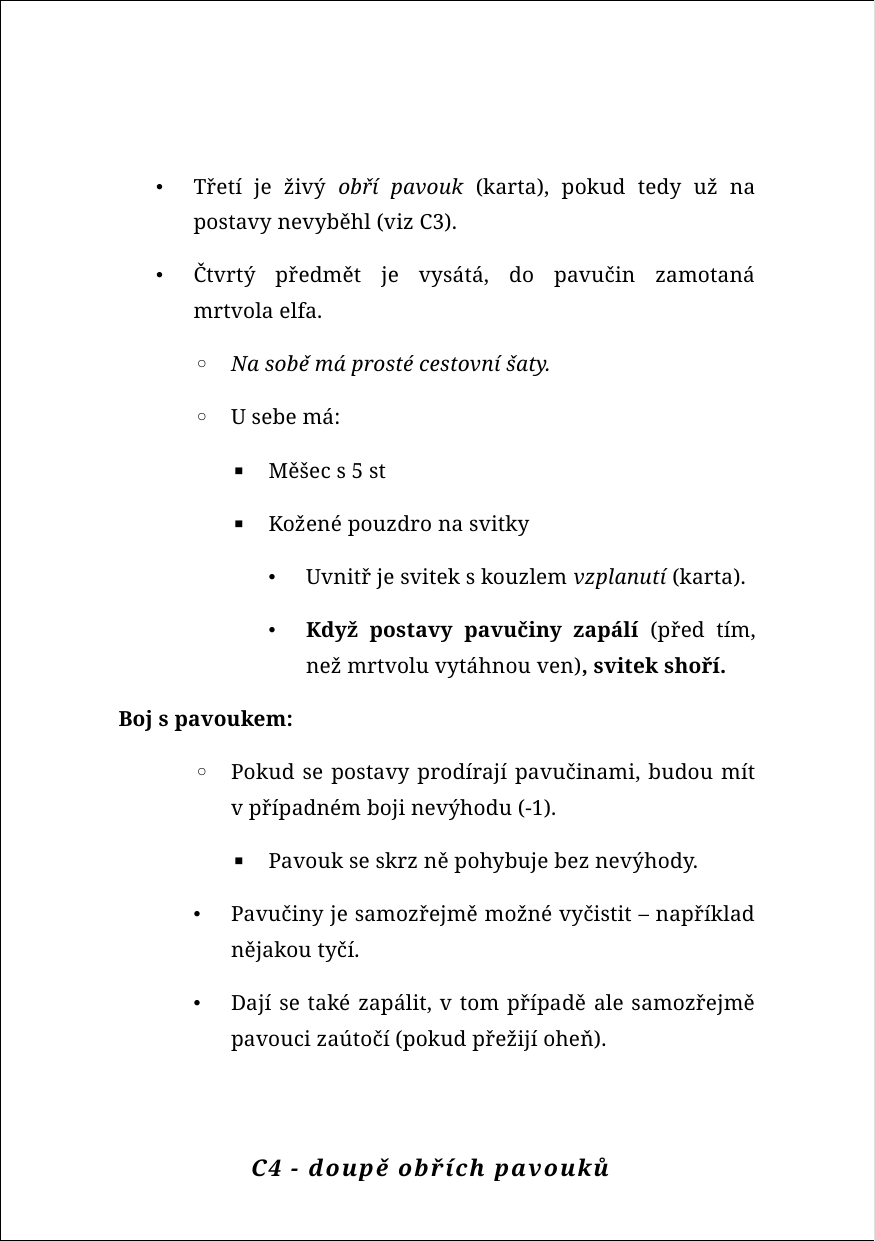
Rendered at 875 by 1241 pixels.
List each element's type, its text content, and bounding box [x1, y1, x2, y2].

list Pokud se postavy prodírají pavučinami, budou mít v případném boji nevýhodu (-1). [193, 757, 756, 821]
list Uvnitř je svitek s kouzlem vzplanutí (karta). [268, 562, 756, 591]
list Pavouk se skrz ně pohybuje bez nevýhody. [231, 846, 756, 874]
list Čtvrtý předmět je vysátá, do pavučin zamotaná mrtvola elfa. [156, 261, 756, 324]
text Boj s pavoukem: [118, 704, 756, 733]
list Pavučiny je samozřejmě možné vyčistit – například nějakou tyčí. [193, 899, 756, 963]
list Kožené pouzdro na svitky [231, 509, 756, 537]
list U sebe má: [193, 402, 756, 431]
list Třetí je živý obří pavouk (karta), pokud tedy už na postavy nevyběhl (viz C3). [156, 172, 756, 236]
list Dají se také zapálit, v tom případě ale samozřejmě pavouci zaútočí (pokud přežijí oheň). [193, 988, 756, 1052]
list Měšec s 5 st [231, 456, 756, 484]
list Když postavy pavučiny zapálí (před tím, než mrtvolu vytáhnou ven), svitek shoří. [268, 615, 756, 679]
list Na sobě má prosté cestovní šaty. [193, 349, 756, 378]
